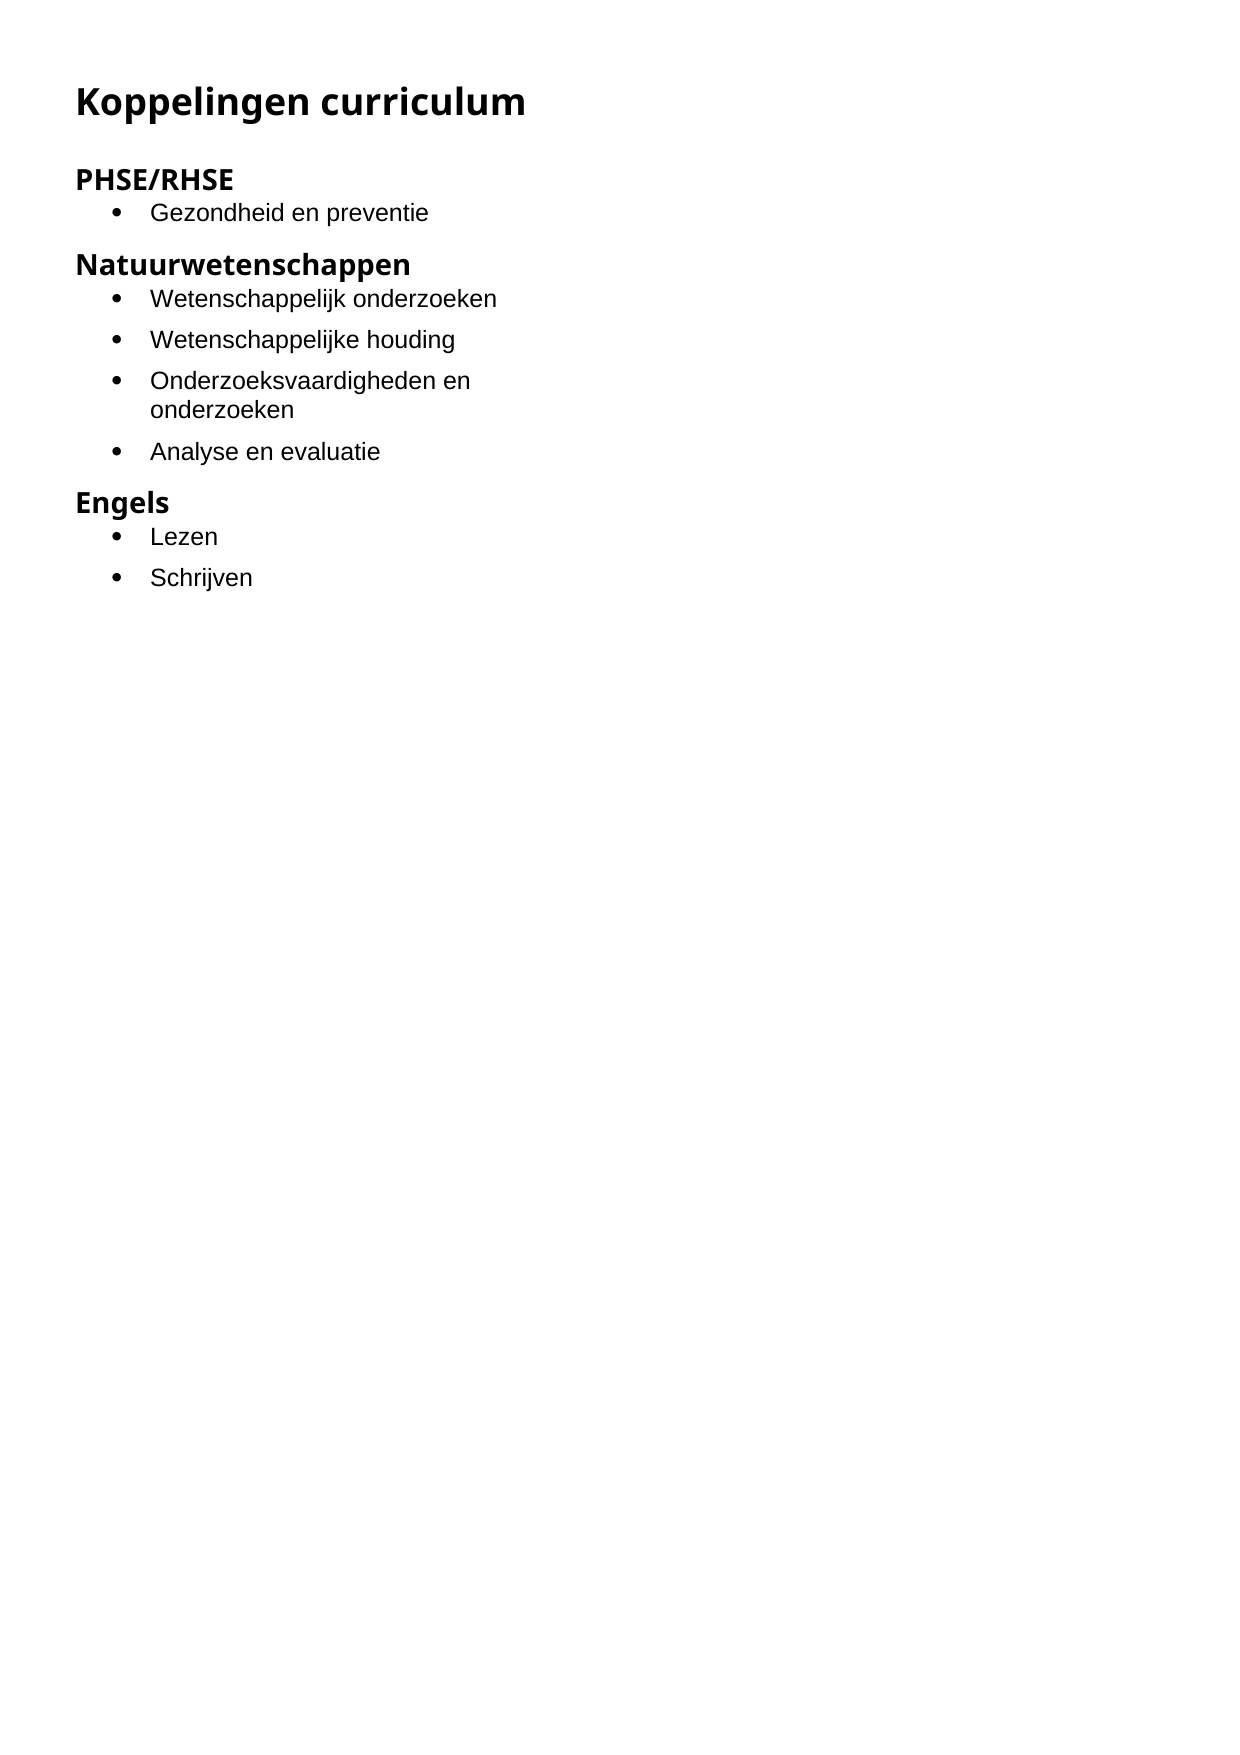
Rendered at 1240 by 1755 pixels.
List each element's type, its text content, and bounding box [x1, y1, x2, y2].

list Lezen [112, 522, 583, 551]
subtitle Natuurwetenschappen [75, 244, 583, 284]
list Analyse en evaluatie [112, 436, 583, 465]
list Wetenschappelijke houding [112, 325, 583, 354]
list Onderzoeksvaardigheden en onderzoeken [112, 366, 583, 424]
subtitle PHSE/RHSE [75, 159, 583, 198]
list Schrijven [112, 563, 583, 592]
subtitle Koppelingen curriculum [75, 75, 583, 126]
list Wetenschappelijk onderzoeken [112, 284, 583, 312]
subtitle Engels [75, 482, 583, 522]
list Gezondheid en preventie [112, 198, 583, 227]
